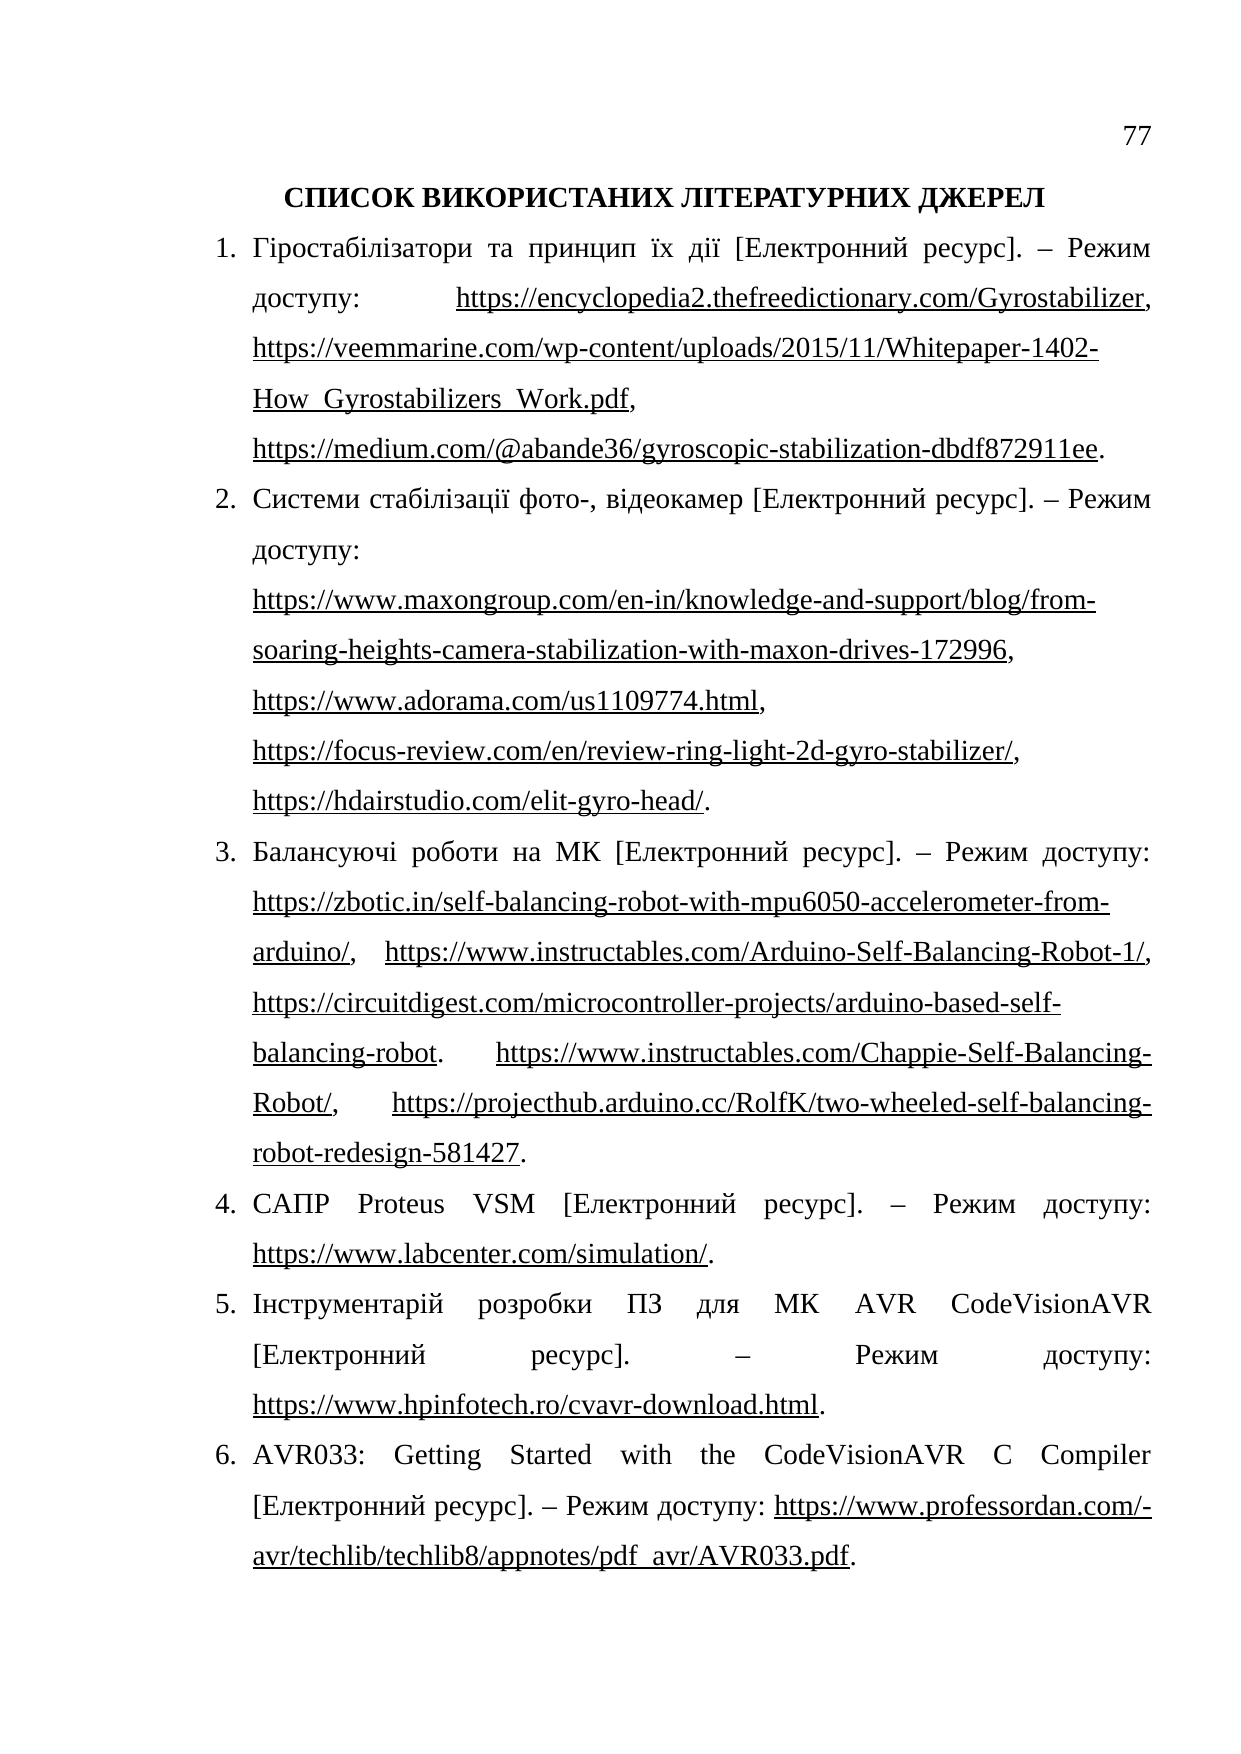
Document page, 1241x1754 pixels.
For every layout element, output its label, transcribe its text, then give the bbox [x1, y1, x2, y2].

list AVR033: Getting Started with the CodeVisionAVR C Compiler [Електронний ресурс]. – Режим доступу: https://www.professordan.com/­avr/techlib/techlib8/appnotes/pdf_avr/AVR033.pdf. [215, 1437, 1152, 1572]
subtitle Список використаних літературних джерел [177, 180, 1152, 213]
list Системи стабілізації фото-, відеокамер [Електронний ресурс]. – Режим доступу: https://www.maxongroup.com/en-in/knowledge-and-support/blog/from-soaring-heights-camera-stabilization-with-maxon-drives-172996, https://www.adorama.com/us1109774.html, https://focus-review.com/en/review-ring-light-2d-gyro-stabilizer/, https://hdairstudio.com/elit-gyro-head/. [215, 482, 1152, 817]
list Гіростабілізатори та принцип їх дії [Електронний ресурс]. – Режим доступу: https://encyclopedia2.thefreedictionary.com/Gyrostabilizer, https://veemmarine.com/wp-content/uploads/2015/11/Whitepaper-1402-How_Gyrostabilizers_Work.pdf, https://medium.com/@abande36/gyroscopic-stabilization-dbdf872911ee. [215, 230, 1152, 465]
list Інструментарій розробки ПЗ для МК AVR СodeVisionAVR [Електронний ресурс]. – Режим доступу: https://www.hpinfotech.ro/cvavr-download.html. [215, 1287, 1152, 1421]
list Балансуючі роботи на МК [Електронний ресурс]. – Режим доступу: https://zbotic.in/self-balancing-robot-with-mpu6050-accelerometer-from-arduino/, https://www.instructables.com/­Arduino-Self-Balancing-Robot-1/, https://circuitdigest.com/microcontroller-projects/­arduino­-based-self-balancing-robot. https://www.instructables.com/­Chappie-Self-Balancing-Robot/, https://projecthub.arduino.cc/RolfK/two-wheel­ed-self­-balancing-robot-redesign-581427. [215, 834, 1152, 1169]
list САПР Proteus VSM [Електронний ресурс]. – Режим доступу: https://www.labcenter.com/simulation/. [215, 1186, 1152, 1270]
